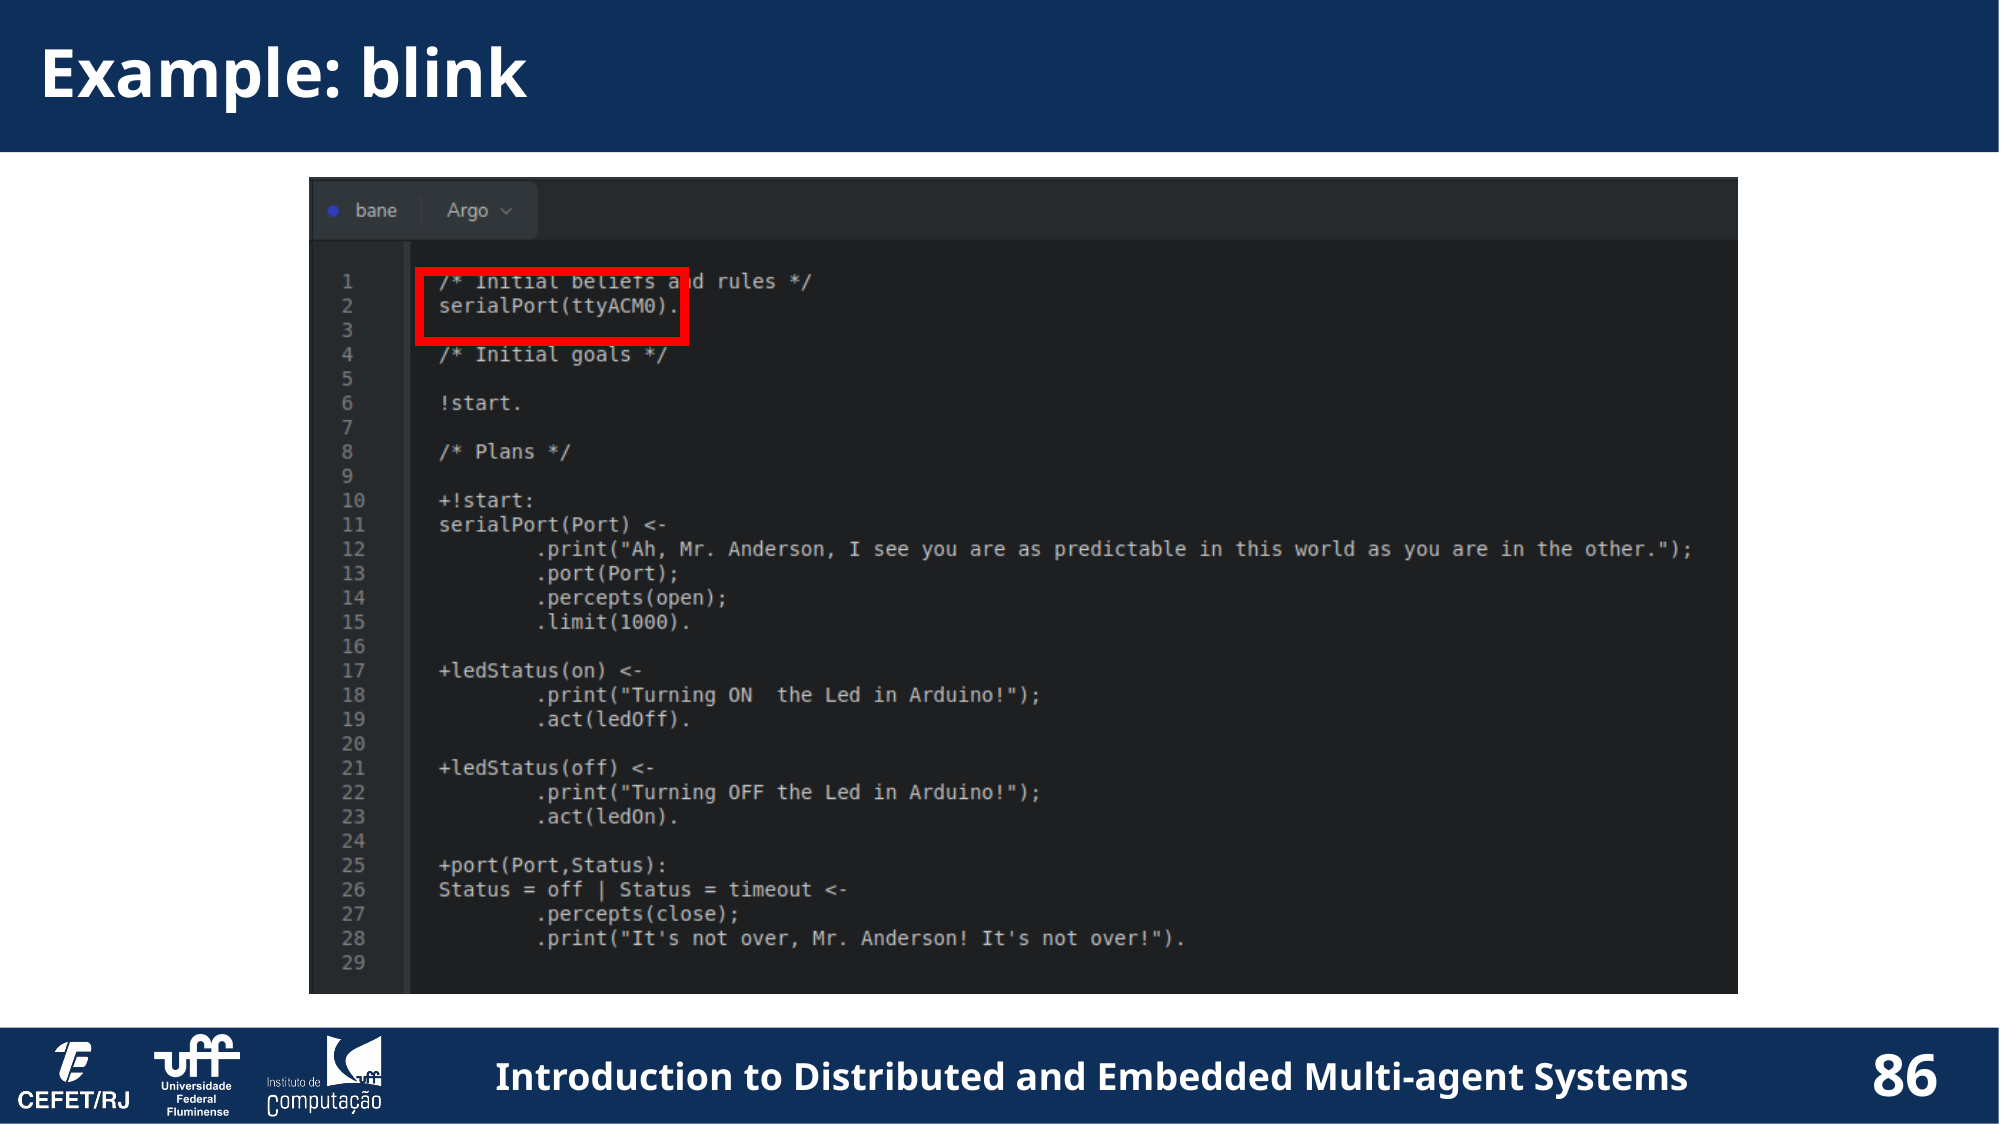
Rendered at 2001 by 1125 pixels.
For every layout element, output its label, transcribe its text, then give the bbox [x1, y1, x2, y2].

picture [309, 177, 1738, 994]
picture [18, 1021, 129, 1125]
text_box Example: blink [25, 23, 1999, 119]
picture [265, 1033, 383, 1117]
picture [153, 1033, 241, 1121]
